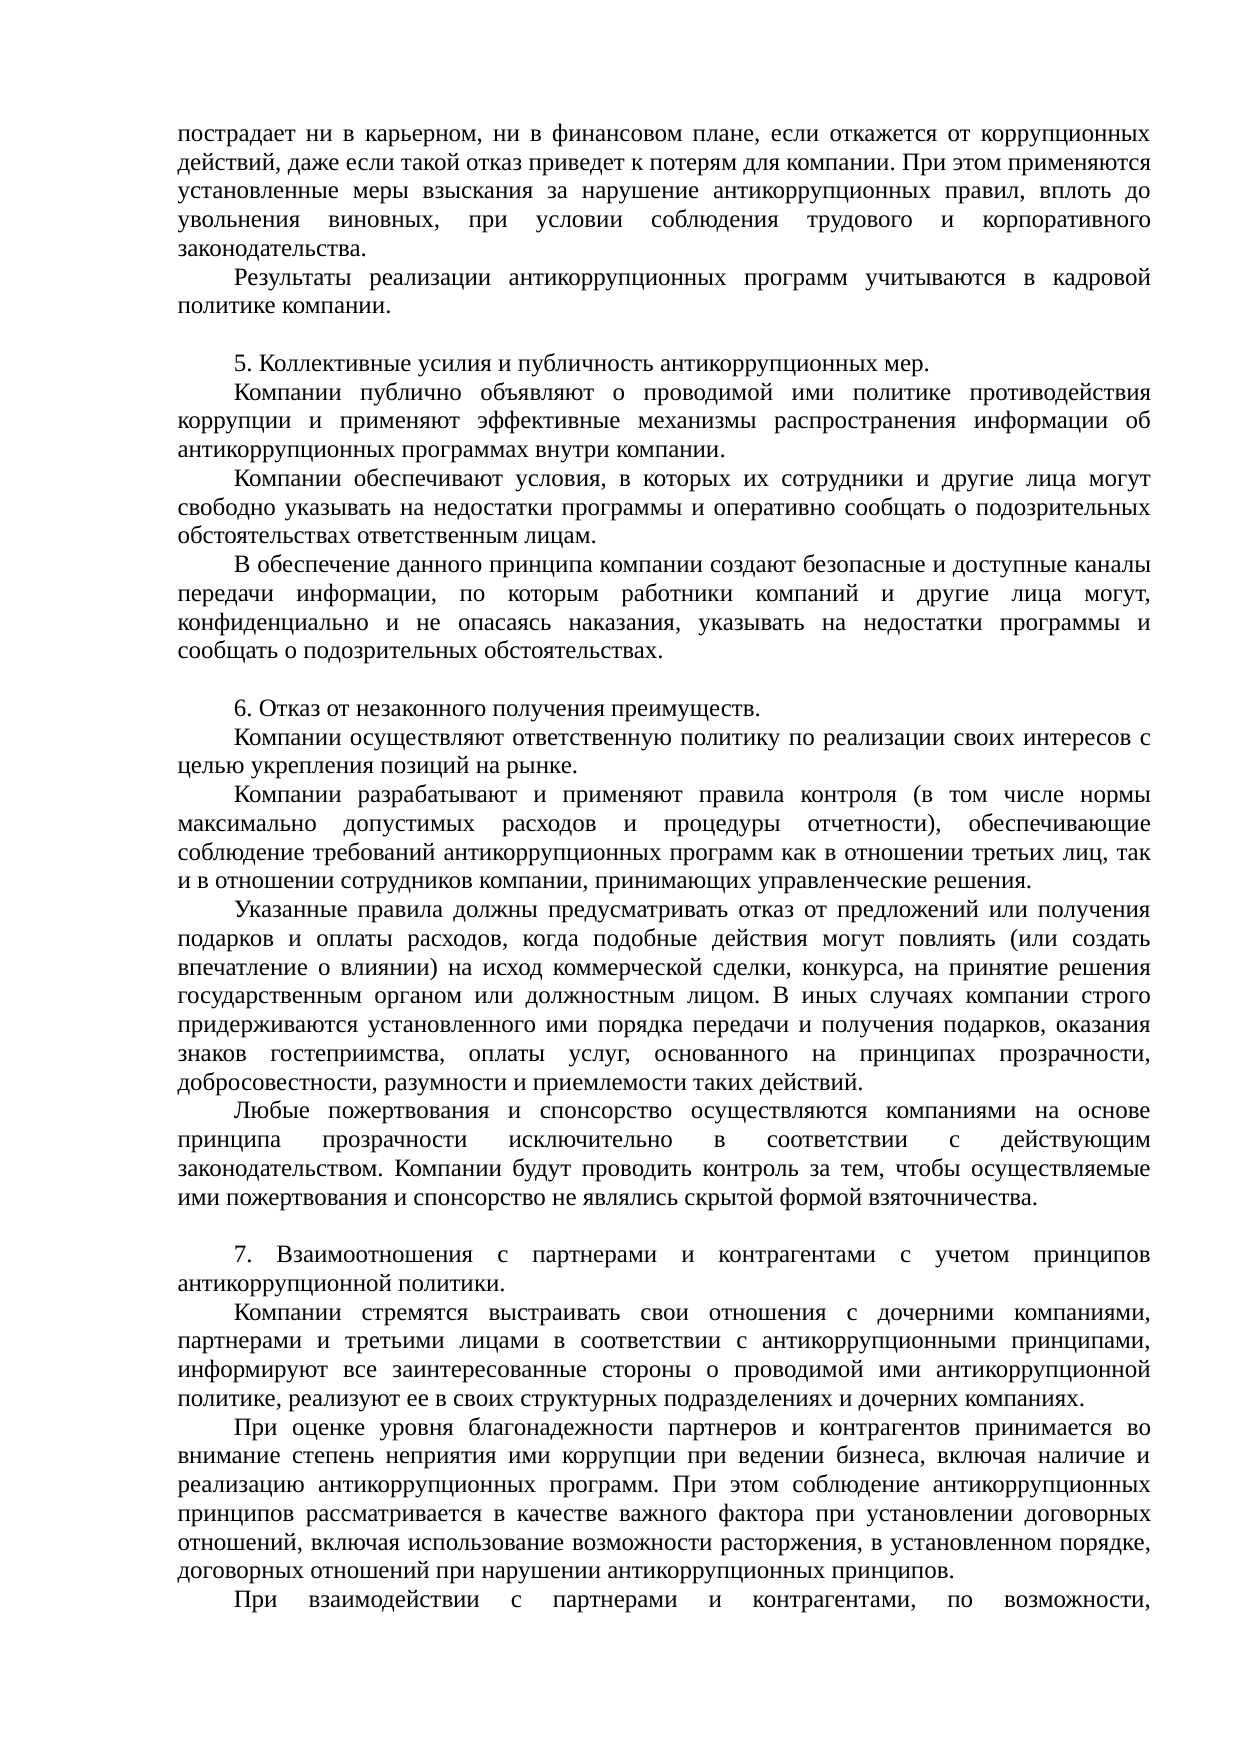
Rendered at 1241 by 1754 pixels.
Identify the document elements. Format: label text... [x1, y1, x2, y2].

text В обеспечение данного принципа компании создают безопасные и доступные каналы передачи информации, по которым работники компаний и другие лица могут, конфиденциально и не опасаясь наказания, указывать на недостатки программы и сообщать о подозрительных обстоятельствах. [177, 549, 1152, 664]
text пострадает ни в карьерном, ни в финансовом плане, если откажется от коррупционных действий, даже если такой отказ приведет к потерям для компании. При этом применяются установленные меры взыскания за нарушение антикоррупционных правил, вплоть до увольнения виновных, при условии соблюдения трудового и корпоративного законодательства. [177, 118, 1152, 262]
text Компании разрабатывают и применяют правила контроля (в том числе нормы максимально допустимых расходов и процедуры отчетности), обеспечивающие соблюдение требований антикоррупционных программ как в отношении третьих лиц, так и в отношении сотрудников компании, принимающих управленческие решения. [177, 779, 1152, 894]
text Любые пожертвования и спонсорство осуществляются компаниями на основе принципа прозрачности исключительно в соответствии с действующим законодательством. Компании будут проводить контроль за тем, чтобы осуществляемые ими пожертвования и спонсорство не являлись скрытой формой взяточничества. [177, 1096, 1152, 1211]
text Компании стремятся выстраивать свои отношения с дочерними компаниями, партнерами и третьими лицами в соответствии с антикоррупционными принципами, информируют все заинтересованные стороны о проводимой ими антикоррупционной политике, реализуют ее в своих структурных подразделениях и дочерних компаниях. [177, 1297, 1152, 1412]
subtitle 7. Взаимоотношения с партнерами и контрагентами с учетом принципов антикоррупционной политики. [177, 1239, 1152, 1297]
text Результаты реализации антикоррупционных программ учитываются в кадровой политике компании. [177, 262, 1152, 319]
text Компании публично объявляют о проводимой ими политике противодействия коррупции и применяют эффективные механизмы распространения информации об антикоррупционных программах внутри компании. [177, 377, 1152, 463]
text При взаимодействии с партнерами и контрагентами, по возможности, [177, 1584, 1152, 1613]
text Указанные правила должны предусматривать отказ от предложений или получения подарков и оплаты расходов, когда подобные действия могут повлиять (или создать впечатление о влиянии) на исход коммерческой сделки, конкурса, на принятие решения государственным органом или должностным лицом. В иных случаях компании строго придерживаются установленного ими порядка передачи и получения подарков, оказания знаков гостеприимства, оплаты услуг, основанного на принципах прозрачности, добросовестности, разумности и приемлемости таких действий. [177, 894, 1152, 1096]
subtitle 6. Отказ от незаконного получения преимуществ. [177, 693, 1152, 722]
text При оценке уровня благонадежности партнеров и контрагентов принимается во внимание степень неприятия ими коррупции при ведении бизнеса, включая наличие и реализацию антикоррупционных программ. При этом соблюдение антикоррупционных принципов рассматривается в качестве важного фактора при установлении договорных отношений, включая использование возможности расторжения, в установленном порядке, договорных отношений при нарушении антикоррупционных принципов. [177, 1412, 1152, 1584]
text Компании осуществляют ответственную политику по реализации своих интересов с целью укрепления позиций на рынке. [177, 722, 1152, 779]
subtitle 5. Коллективные усилия и публичность антикоррупционных мер. [177, 348, 1152, 377]
text Компании обеспечивают условия, в которых их сотрудники и другие лица могут свободно указывать на недостатки программы и оперативно сообщать о подозрительных обстоятельствах ответственным лицам. [177, 463, 1152, 549]
